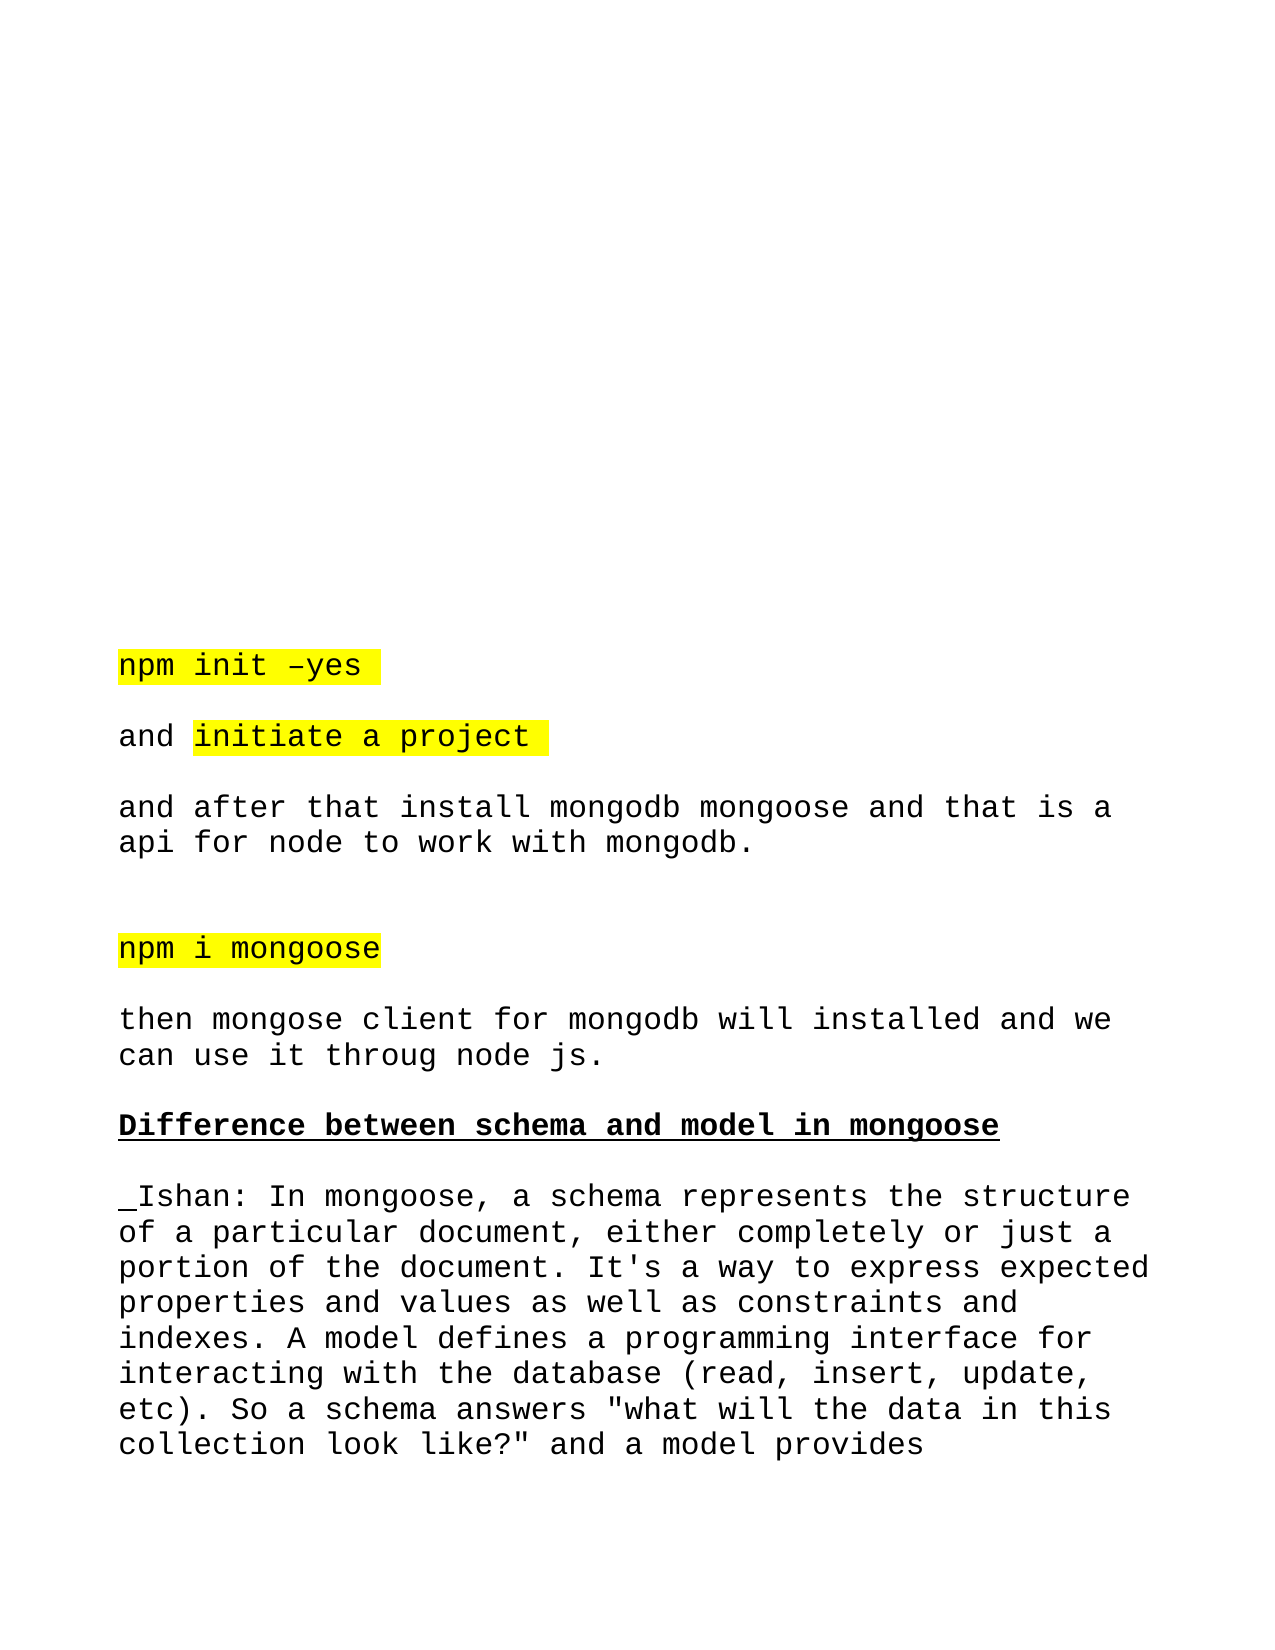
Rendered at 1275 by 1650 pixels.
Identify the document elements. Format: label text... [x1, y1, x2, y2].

text npm i mongoose [118, 933, 1157, 968]
text npm init –yes [118, 649, 1157, 685]
text Difference between schema and model in mongoose [118, 1110, 1157, 1145]
text and initiate a project [118, 720, 1157, 756]
text then mongose client for mongodb will installed and we can use it throug node js. [118, 1003, 1157, 1074]
text and after that install mongodb mongoose and that is a api for node to work with mongodb. [118, 791, 1157, 862]
text Ishan: In mongoose, a schema represents the structure of a particular document, either completely or just a portion of the document. It's a way to express expected properties and values as well as constraints and indexes. A model defines a programming interface for interacting with the database (read, insert, update, etc). So a schema answers "what will the data in this collection look like?" and a model provides [118, 1181, 1157, 1464]
